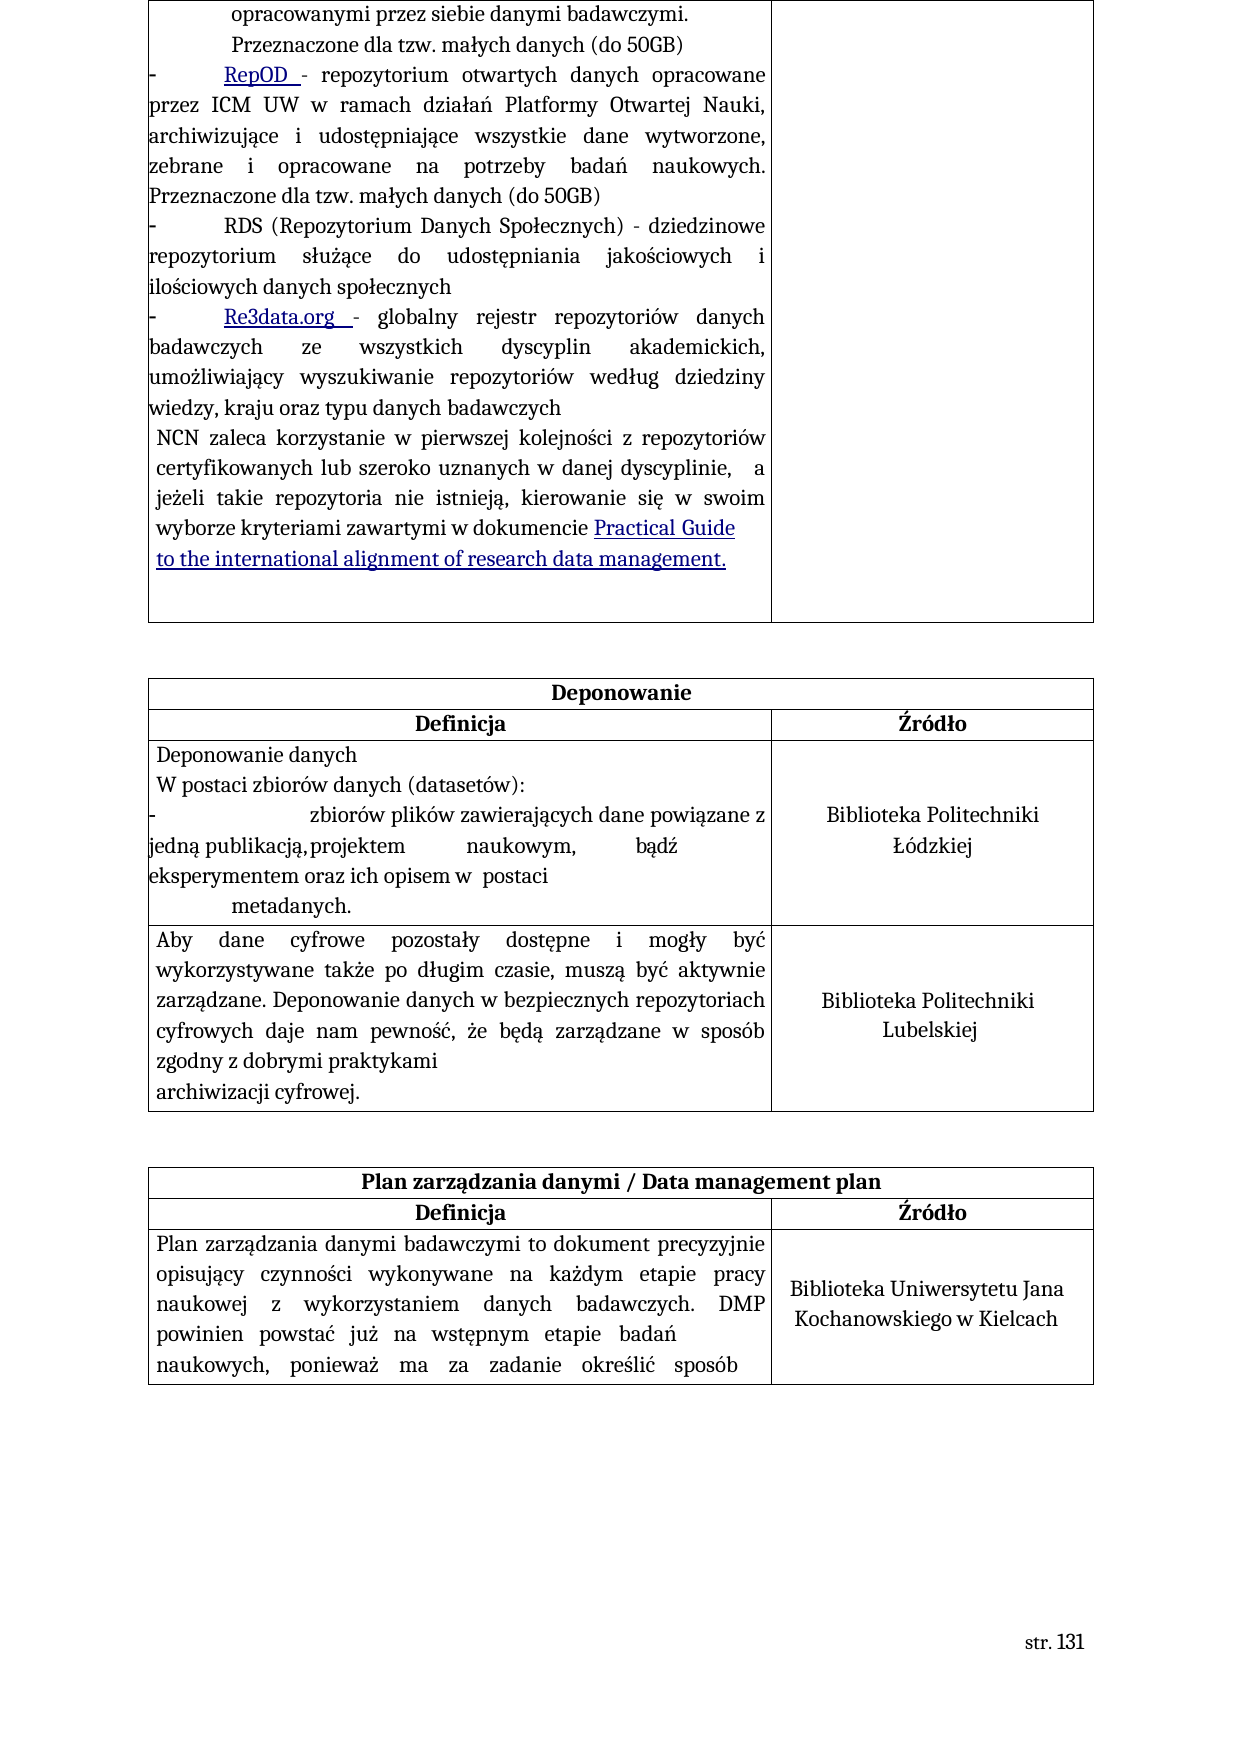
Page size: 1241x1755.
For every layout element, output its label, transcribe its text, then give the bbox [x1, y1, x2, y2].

table_cell Biblioteka Uniwersytetu Jana Kochanowskiego w Kielcach [772, 1230, 1093, 1384]
table_cell Biblioteka Politechniki Lubelskiej [772, 926, 1093, 1111]
table_cell Aby dane cyfrowe pozostały dostępne i mogły być wykorzystywane także po długim czasie, muszą być aktywnie zarządzane. Deponowanie danych w bezpiecznych repozytoriach cyfrowych daje nam pewność, że będą zarządzane w sposób zgodny z dobrymi praktykami archiwizacji cyfrowej. [149, 926, 771, 1111]
table_header [772, 1, 1093, 622]
table_cell Plan zarządzania danymi badawczymi to dokument precyzyjnie opisujący czynności wykonywane na każdym etapie pracy naukowej z wykorzystaniem danych badawczych. DMP powinien powstać już na wstępnym etapie badań naukowych, ponieważ ma za zadanie określić sposób [149, 1230, 771, 1384]
table_header Plan zarządzania danymi / Data management plan [149, 1168, 1093, 1198]
table_cell Definicja [149, 710, 771, 740]
table_header Deponowanie [149, 679, 1093, 709]
table_cell Źródło [772, 1199, 1093, 1229]
table_header opracowanymi przez siebie danymi badawczymi. Przeznaczone dla tzw. małych danych (do 50GB) RepOD - repozytorium otwartych danych opracowane przez ICM UW w ramach działań Platformy Otwartej Nauki, archiwizujące i udostępniające wszystkie dane wytworzone, zebrane i opracowane na potrzeby badań naukowych. Przeznaczone dla tzw. małych danych (do 50GB) RDS (Repozytorium Danych Społecznych) - dziedzinowe repozytorium służące do udostępniania jakościowych i ilościowych danych społecznych Re3data.org - globalny rejestr repozytoriów danych badawczych ze wszystkich dyscyplin akademickich, umożliwiający wyszukiwanie repozytoriów według dziedziny wiedzy, kraju oraz typu danych badawczych NCN zaleca korzystanie w pierwszej kolejności z repozytoriów certyfikowanych lub szeroko uznanych w danej dyscyplinie, a jeżeli takie repozytoria nie istnieją, kierowanie się w swoim wyborze kryteriami zawartymi w dokumencie Practical Guide to the international alignment of research data management. [149, 1, 771, 622]
table_cell Biblioteka Politechniki Łódzkiej [772, 741, 1093, 925]
table_cell Definicja [149, 1199, 771, 1229]
table_cell Źródło [772, 710, 1093, 740]
table_cell Deponowanie danych W postaci zbiorów danych (datasetów): zbiorów plików zawierających dane powiązane z jedną publikacją, projektem naukowym, bądź eksperymentem oraz ich opisem w postaci metadanych. [149, 741, 771, 925]
